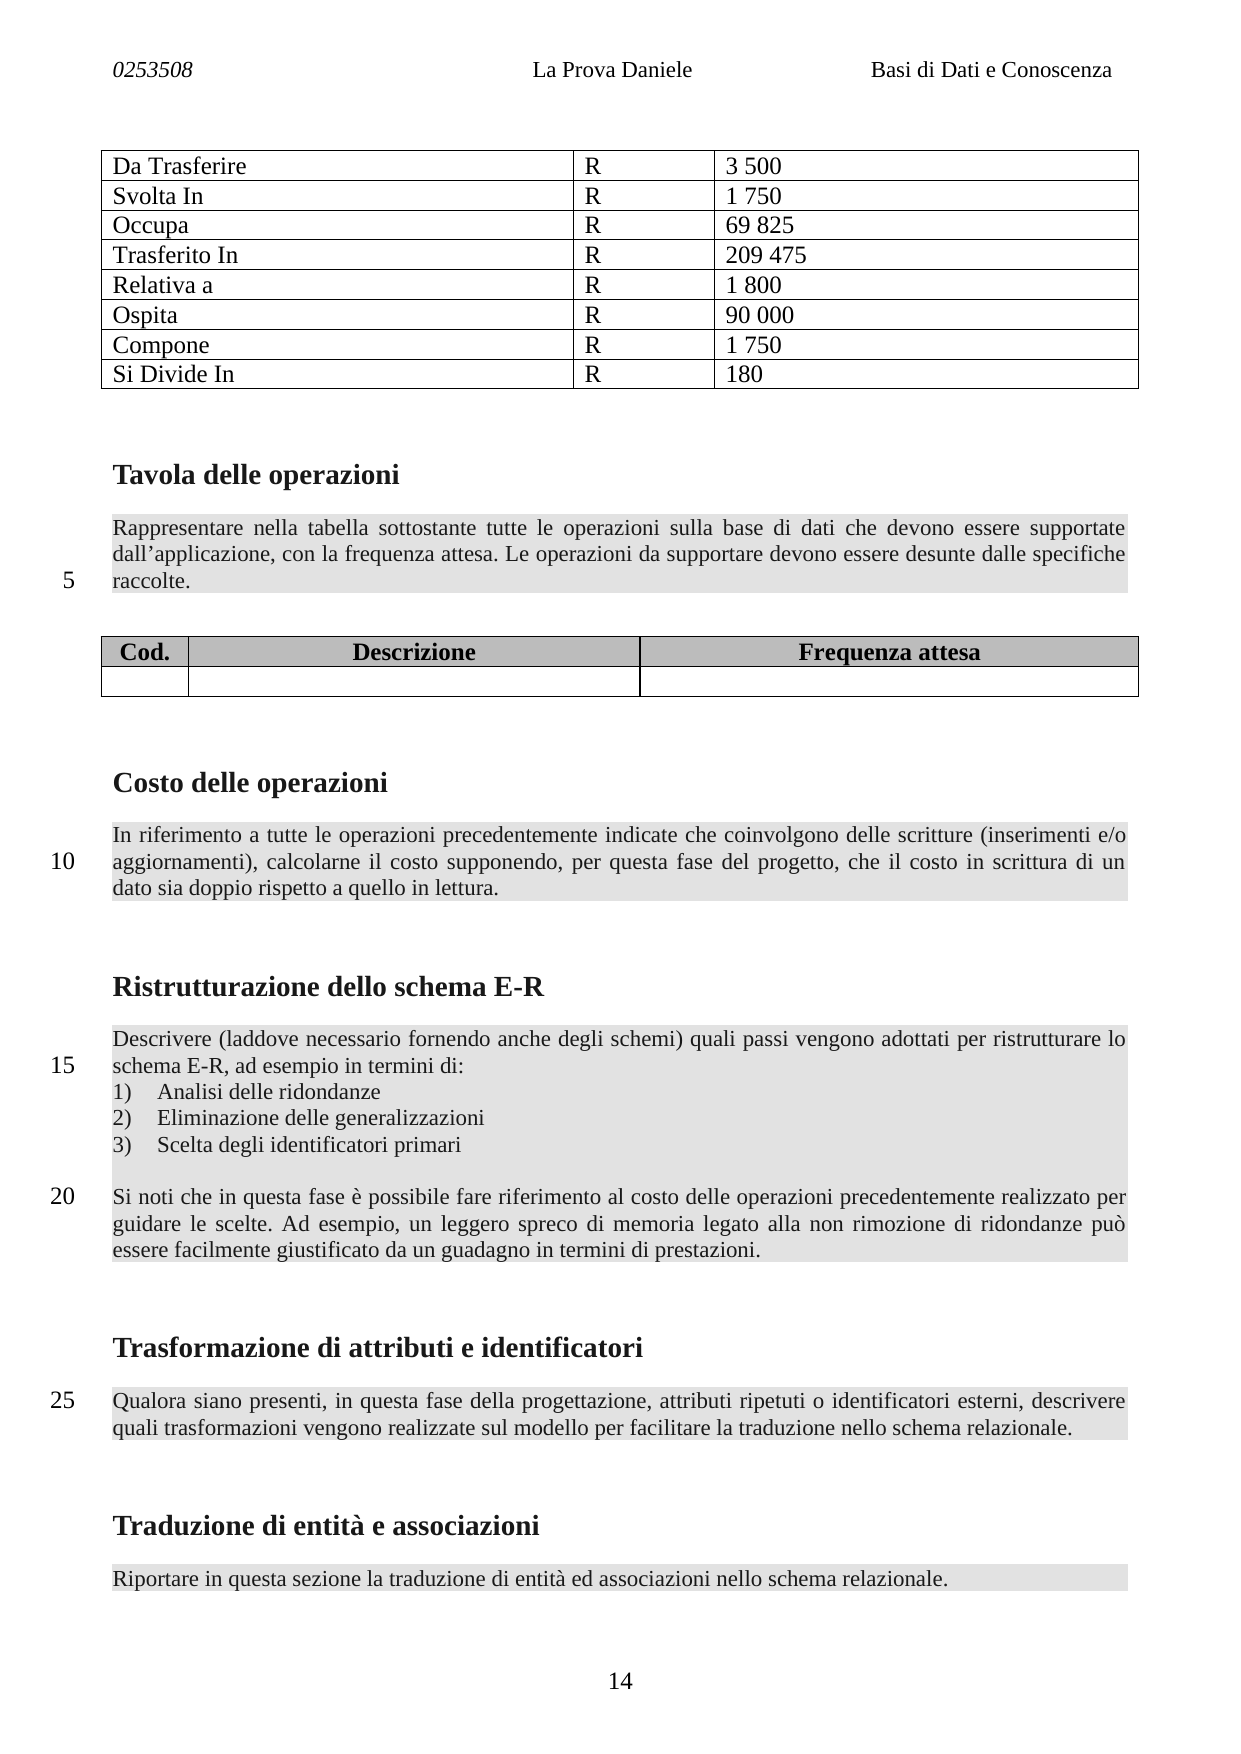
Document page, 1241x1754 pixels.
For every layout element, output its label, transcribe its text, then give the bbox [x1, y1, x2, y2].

list Eliminazione delle generalizzazioni [112, 1104, 1128, 1131]
table_cell R [574, 151, 714, 180]
subtitle Costo delle operazioni [112, 765, 1128, 798]
table_cell Occupa [102, 211, 573, 239]
subtitle Trasformazione di attributi e identificatori [112, 1331, 1128, 1364]
table_cell 90 000 [715, 300, 1138, 329]
table_cell R [574, 270, 714, 299]
table_cell [189, 667, 639, 696]
table_cell [641, 667, 1138, 696]
table_cell R [574, 240, 714, 269]
table_cell [102, 667, 188, 696]
text Riportare in questa sezione la traduzione di entità ed associazioni nello schema relazionale. [112, 1564, 1128, 1591]
table_cell 3 500 [715, 151, 1138, 180]
table_cell Svolta In [102, 181, 573, 209]
table_cell R [574, 211, 714, 239]
table_cell 209 475 [715, 240, 1138, 269]
text In riferimento a tutte le operazioni precedentemente indicate che coinvolgono delle scritture (inserimenti e/o aggiornamenti), calcolarne il costo supponendo, per questa fase del progetto, che il costo in scrittura di un dato sia doppio rispetto a quello in lettura. [112, 822, 1128, 901]
text Si noti che in questa fase è possibile fare riferimento al costo delle operazioni precedentemente realizzato per guidare le scelte. Ad esempio, un leggero spreco di memoria legato alla non rimozione di ridondanze può essere facilmente giustificato da un guadagno in termini di prestazioni. [112, 1183, 1128, 1262]
table_cell Ospita [102, 300, 573, 329]
table_cell R [574, 330, 714, 358]
list Analisi delle ridondanze [112, 1078, 1128, 1104]
table_cell 180 [715, 360, 1138, 388]
table_cell Relativa a [102, 270, 573, 299]
table_cell R [574, 181, 714, 209]
text Qualora siano presenti, in questa fase della progettazione, attributi ripetuti o identificatori esterni, descrivere quali trasformazioni vengono realizzate sul modello per facilitare la traduzione nello schema relazionale. [112, 1387, 1128, 1440]
table_cell Trasferito In [102, 240, 573, 269]
table_cell 1 750 [715, 330, 1138, 358]
text Rappresentare nella tabella sottostante tutte le operazioni sulla base di dati che devono essere supportate dall’applicazione, con la frequenza attesa. Le operazioni da supportare devono essere desunte dalle specifiche raccolte. [112, 514, 1128, 593]
table_cell 69 825 [715, 211, 1138, 239]
table_cell Compone [102, 330, 573, 358]
table_cell R [574, 360, 714, 388]
table_cell Si Divide In [102, 360, 573, 388]
subtitle Traduzione di entità e associazioni [112, 1508, 1128, 1542]
table_cell 1 800 [715, 270, 1138, 299]
text Descrivere (laddove necessario fornendo anche degli schemi) quali passi vengono adottati per ristrutturare lo schema E-R, ad esempio in termini di: [112, 1025, 1128, 1078]
table_cell R [574, 300, 714, 329]
table_cell Da Trasferire [102, 151, 573, 180]
subtitle Ristrutturazione dello schema E-R [112, 969, 1128, 1002]
subtitle Tavola delle operazioni [112, 457, 1128, 491]
table_header Descrizione [189, 637, 639, 666]
table_cell 1 750 [715, 181, 1138, 209]
table_header Frequenza attesa [641, 637, 1138, 666]
list Scelta degli identificatori primari [112, 1131, 1128, 1157]
table_header Cod. [102, 637, 188, 666]
